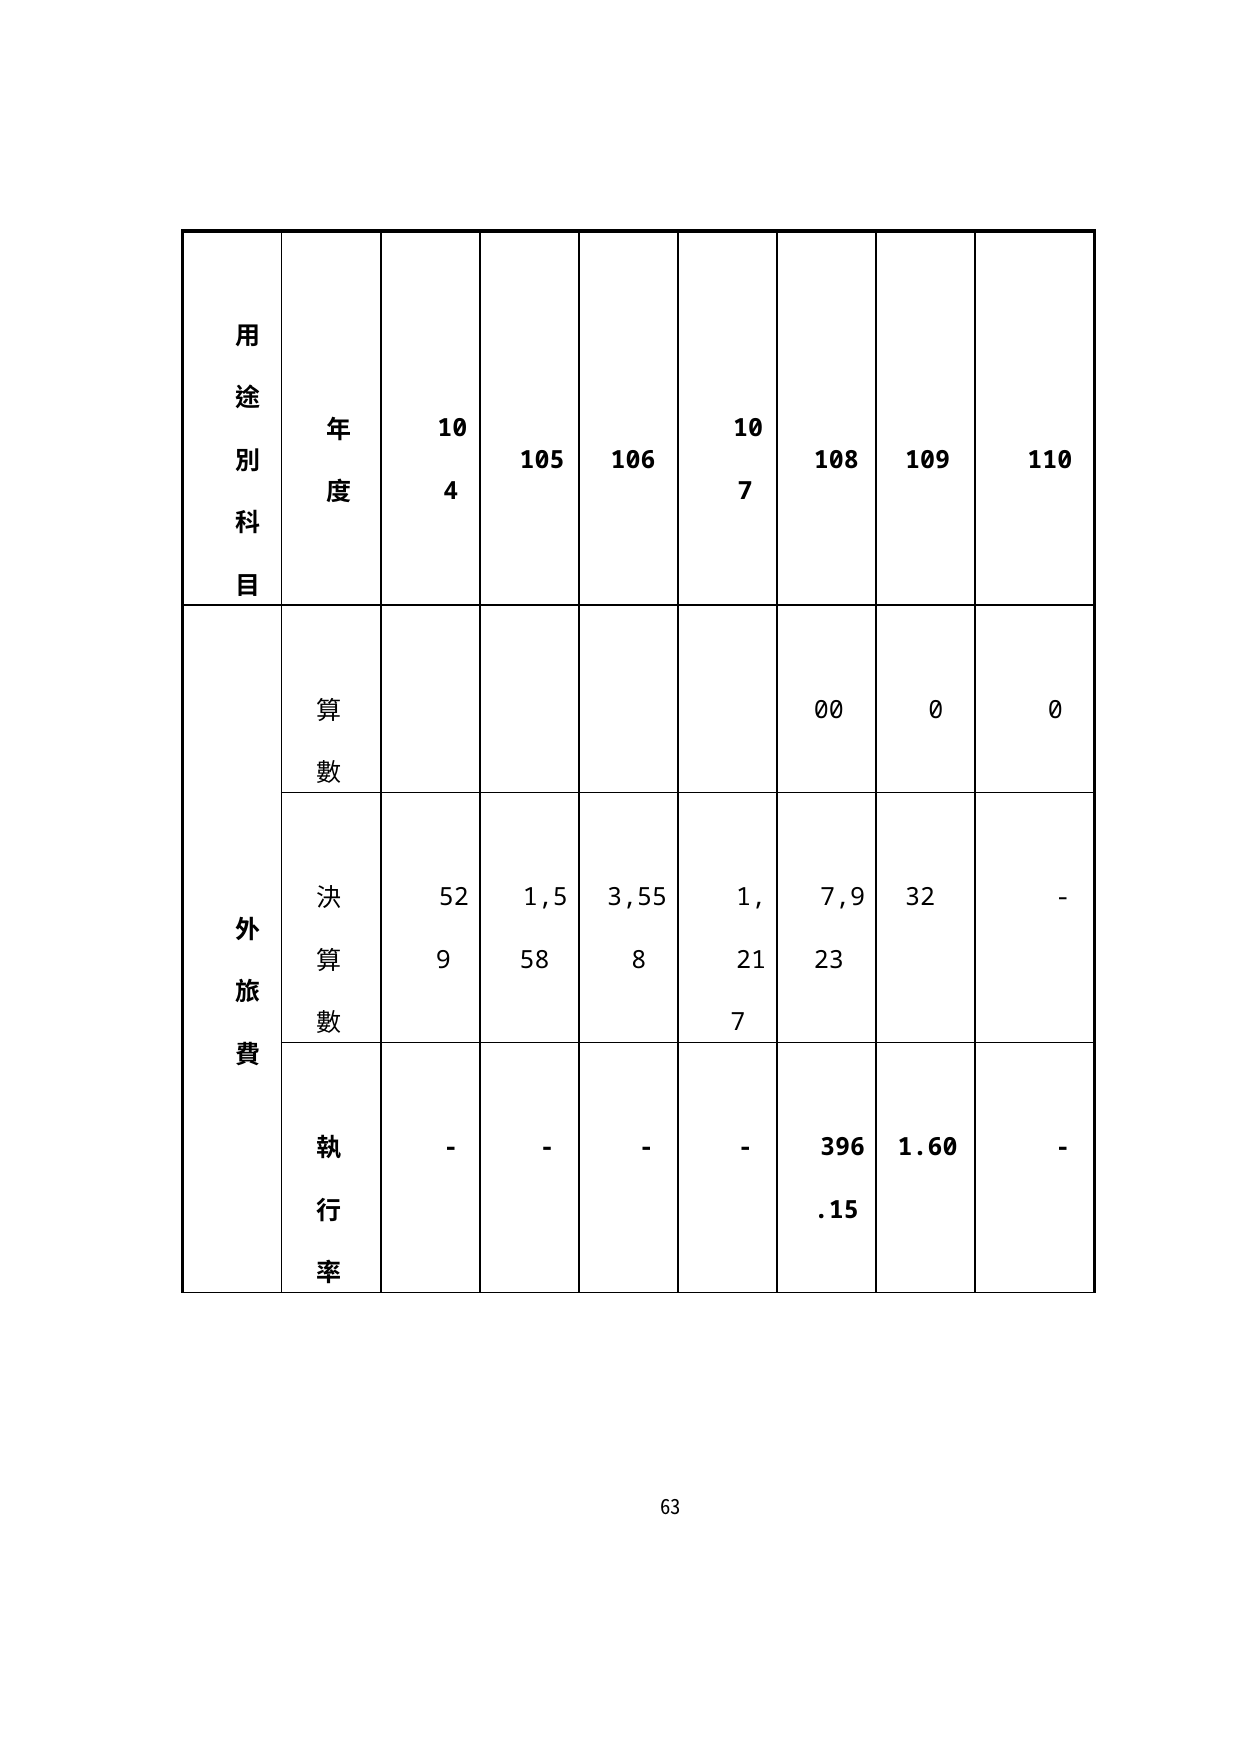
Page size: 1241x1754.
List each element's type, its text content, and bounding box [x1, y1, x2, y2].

table_cell 396.15 [778, 1043, 875, 1292]
table_header 105 [481, 233, 578, 604]
table_cell - [382, 1043, 479, 1292]
table_header 用途別科目 [184, 233, 281, 604]
table_cell 算數 [282, 606, 380, 792]
table_cell [481, 606, 578, 792]
table_cell 1,217 [679, 793, 776, 1042]
table_cell [580, 606, 677, 792]
table_cell - [481, 1043, 578, 1292]
table_cell 1.60 [877, 1043, 974, 1292]
table_cell - [976, 1043, 1093, 1292]
table_cell 0 [877, 606, 974, 792]
table_cell 1,558 [481, 793, 578, 1042]
table_cell 3,558 [580, 793, 677, 1042]
table_cell [679, 606, 776, 792]
table_cell 529 [382, 793, 479, 1042]
table_header 109 [877, 233, 974, 604]
table_cell 執行率 [282, 1043, 380, 1292]
table_cell 7,923 [778, 793, 875, 1042]
table_cell 決算數 [282, 793, 380, 1042]
table_header 年度 [282, 233, 380, 604]
table_cell - [679, 1043, 776, 1292]
table_header 110 [976, 233, 1093, 604]
table_header 108 [778, 233, 875, 604]
table_header 107 [679, 233, 776, 604]
table_cell - [976, 793, 1093, 1042]
table_cell 32 [877, 793, 974, 1042]
table_cell 外旅費 [184, 606, 281, 1292]
table_header 104 [382, 233, 479, 604]
table_cell 00 [778, 606, 875, 792]
table_header 106 [580, 233, 677, 604]
table_cell [382, 606, 479, 792]
table_cell - [580, 1043, 677, 1292]
table_cell 0 [976, 606, 1093, 792]
